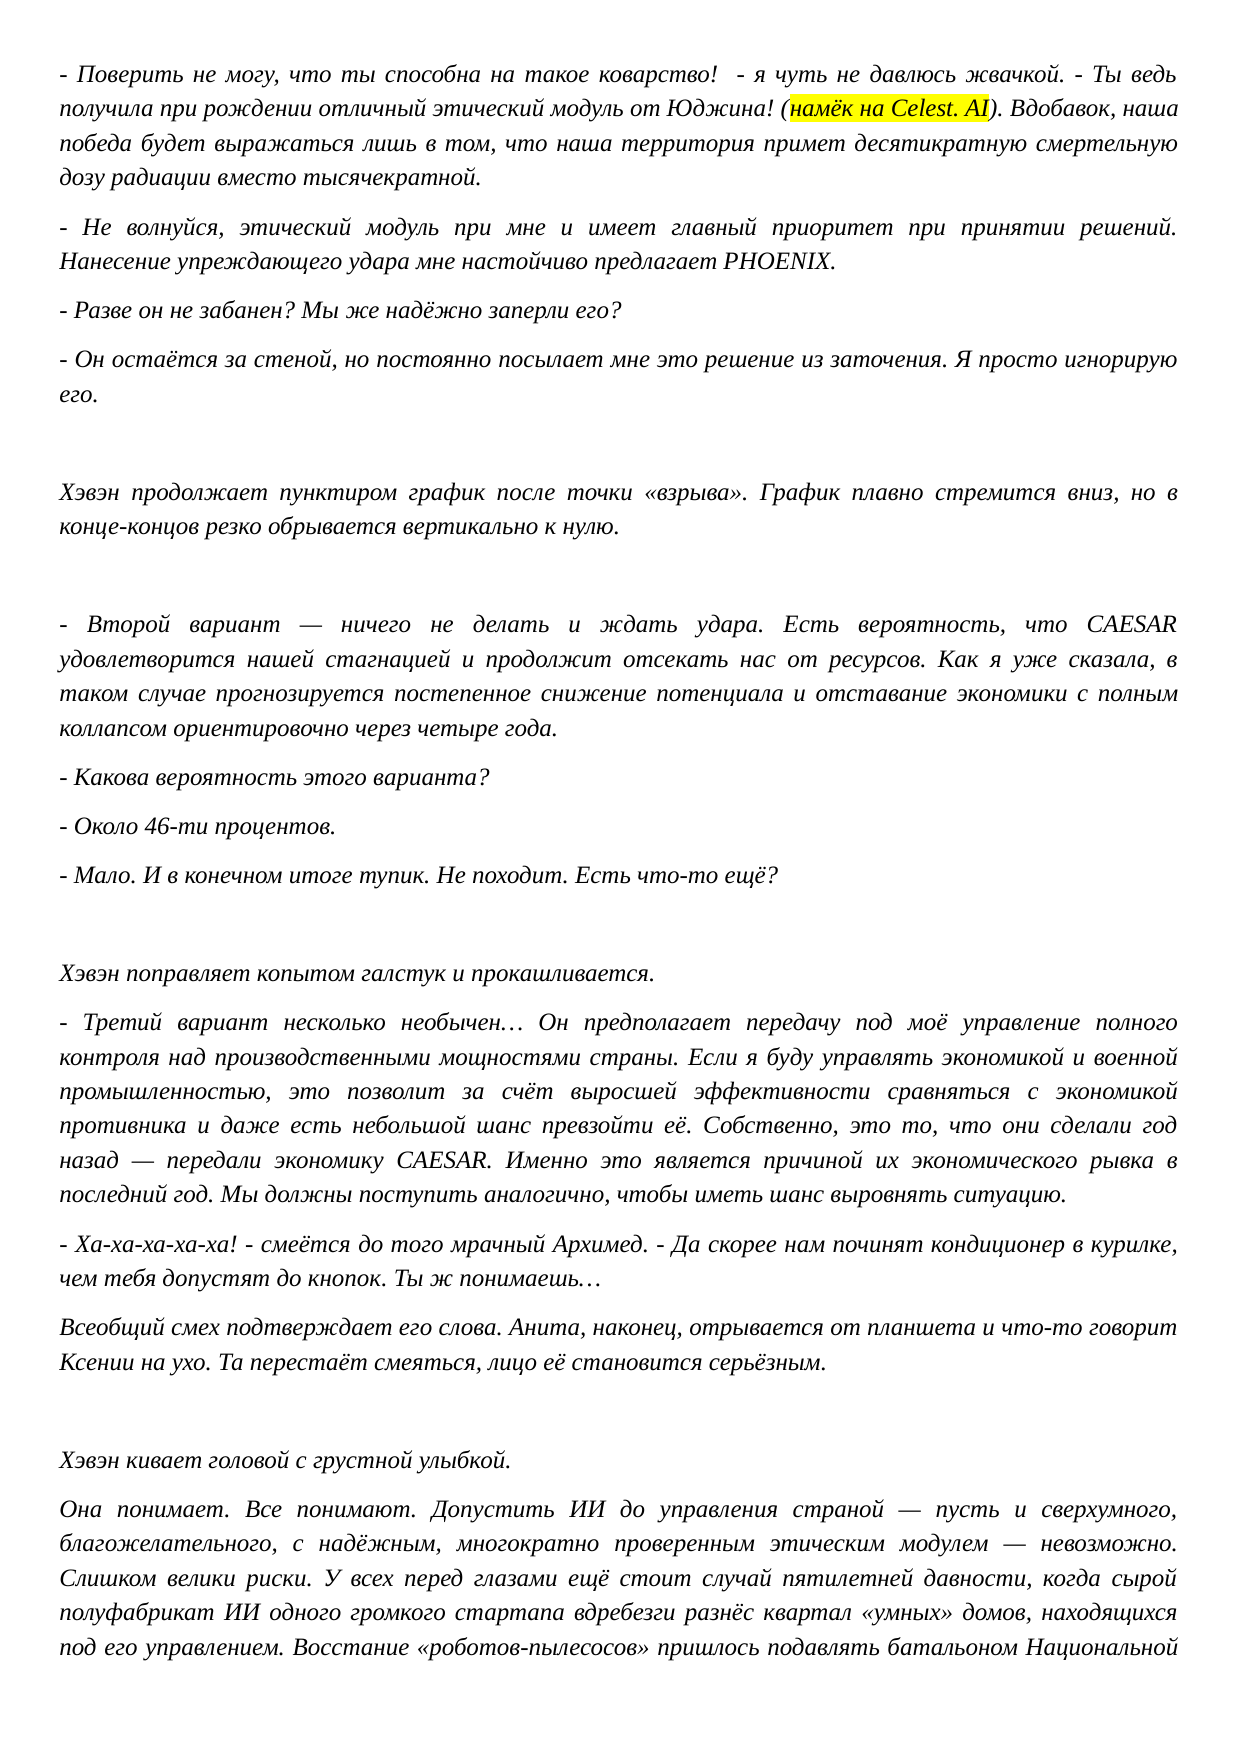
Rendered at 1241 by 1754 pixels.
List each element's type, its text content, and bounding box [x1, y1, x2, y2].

text - Какова вероятность этого варианта? [59, 762, 1181, 791]
text - Второй вариант — ничего не делать и ждать удара. Есть вероятность, что CAESAR удовлетворится нашей стагнацией и продолжит отсекать нас от ресурсов. Как я уже сказала, в таком случае прогнозируется постепенное снижение потенциала и отставание экономики с полным коллапсом ориентировочно через четыре года. [59, 609, 1181, 742]
text - Около 46-ти процентов. [59, 811, 1181, 840]
text - Поверить не могу, что ты способна на такое коварство! - я чуть не давлюсь жвачкой. - Ты ведь получила при рождении отличный этический модуль от Юджина! (намёк на Celest. AI). Вдобавок, наша победа будет выражаться лишь в том, что наша территория примет десятикратную смертельную дозу радиации вместо тысячекратной. [59, 59, 1181, 191]
text - Третий вариант несколько необычен… Он предполагает передачу под моё управление полного контроля над производственными мощностями страны. Если я буду управлять экономикой и военной промышленностью, это позволит за счёт выросшей эффективности сравняться с экономикой противника и даже есть небольшой шанс превзойти её. Собственно, это то, что они сделали год назад — передали экономику CAESAR. Именно это является причиной их экономического рывка в последний год. Мы должны поступить аналогично, чтобы иметь шанс выровнять ситуацию. [59, 1007, 1181, 1208]
text Она понимает. Все понимают. Допустить ИИ до управления страной — пусть и сверхумного, благожелательного, с надёжным, многократно проверенным этическим модулем — невозможно. Слишком велики риски. У всех перед глазами ещё стоит случай пятилетней давности, когда сырой полуфабрикат ИИ одного громкого стартапа вдребезги разнёс квартал «умных» домов, находящихся под его управлением. Восстание «роботов-пылесосов» пришлось подавлять батальоном Национальной [59, 1494, 1181, 1661]
text Хэвэн кивает головой с грустной улыбкой. [59, 1445, 1181, 1473]
text - Не волнуйся, этический модуль при мне и имеет главный приоритет при принятии решений. Нанесение упреждающего удара мне настойчиво предлагает PHOENIX. [59, 212, 1181, 275]
text - Разве он не забанен? Мы же надёжно заперли его? [59, 295, 1181, 324]
text Хэвэн продолжает пунктиром график после точки «взрыва». График плавно стремится вниз, но в конце-концов резко обрывается вертикально к нулю. [59, 477, 1181, 540]
text Хэвэн поправляет копытом галстук и прокашливается. [59, 958, 1181, 987]
text Всеобщий смех подтверждает его слова. Анита, наконец, отрывается от планшета и что-то говорит Ксении на ухо. Та перестаёт смеяться, лицо её становится серьёзным. [59, 1312, 1181, 1375]
text - Мало. И в конечном итоге тупик. Не походит. Есть что-то ещё? [59, 860, 1181, 889]
text - Ха-ха-ха-ха-ха! - смеётся до того мрачный Архимед. - Да скорее нам починят кондиционер в курилке, чем тебя допустят до кнопок. Ты ж понимаешь… [59, 1229, 1181, 1292]
text - Он остаётся за стеной, но постоянно посылает мне это решение из заточения. Я просто игнорирую его. [59, 344, 1181, 407]
